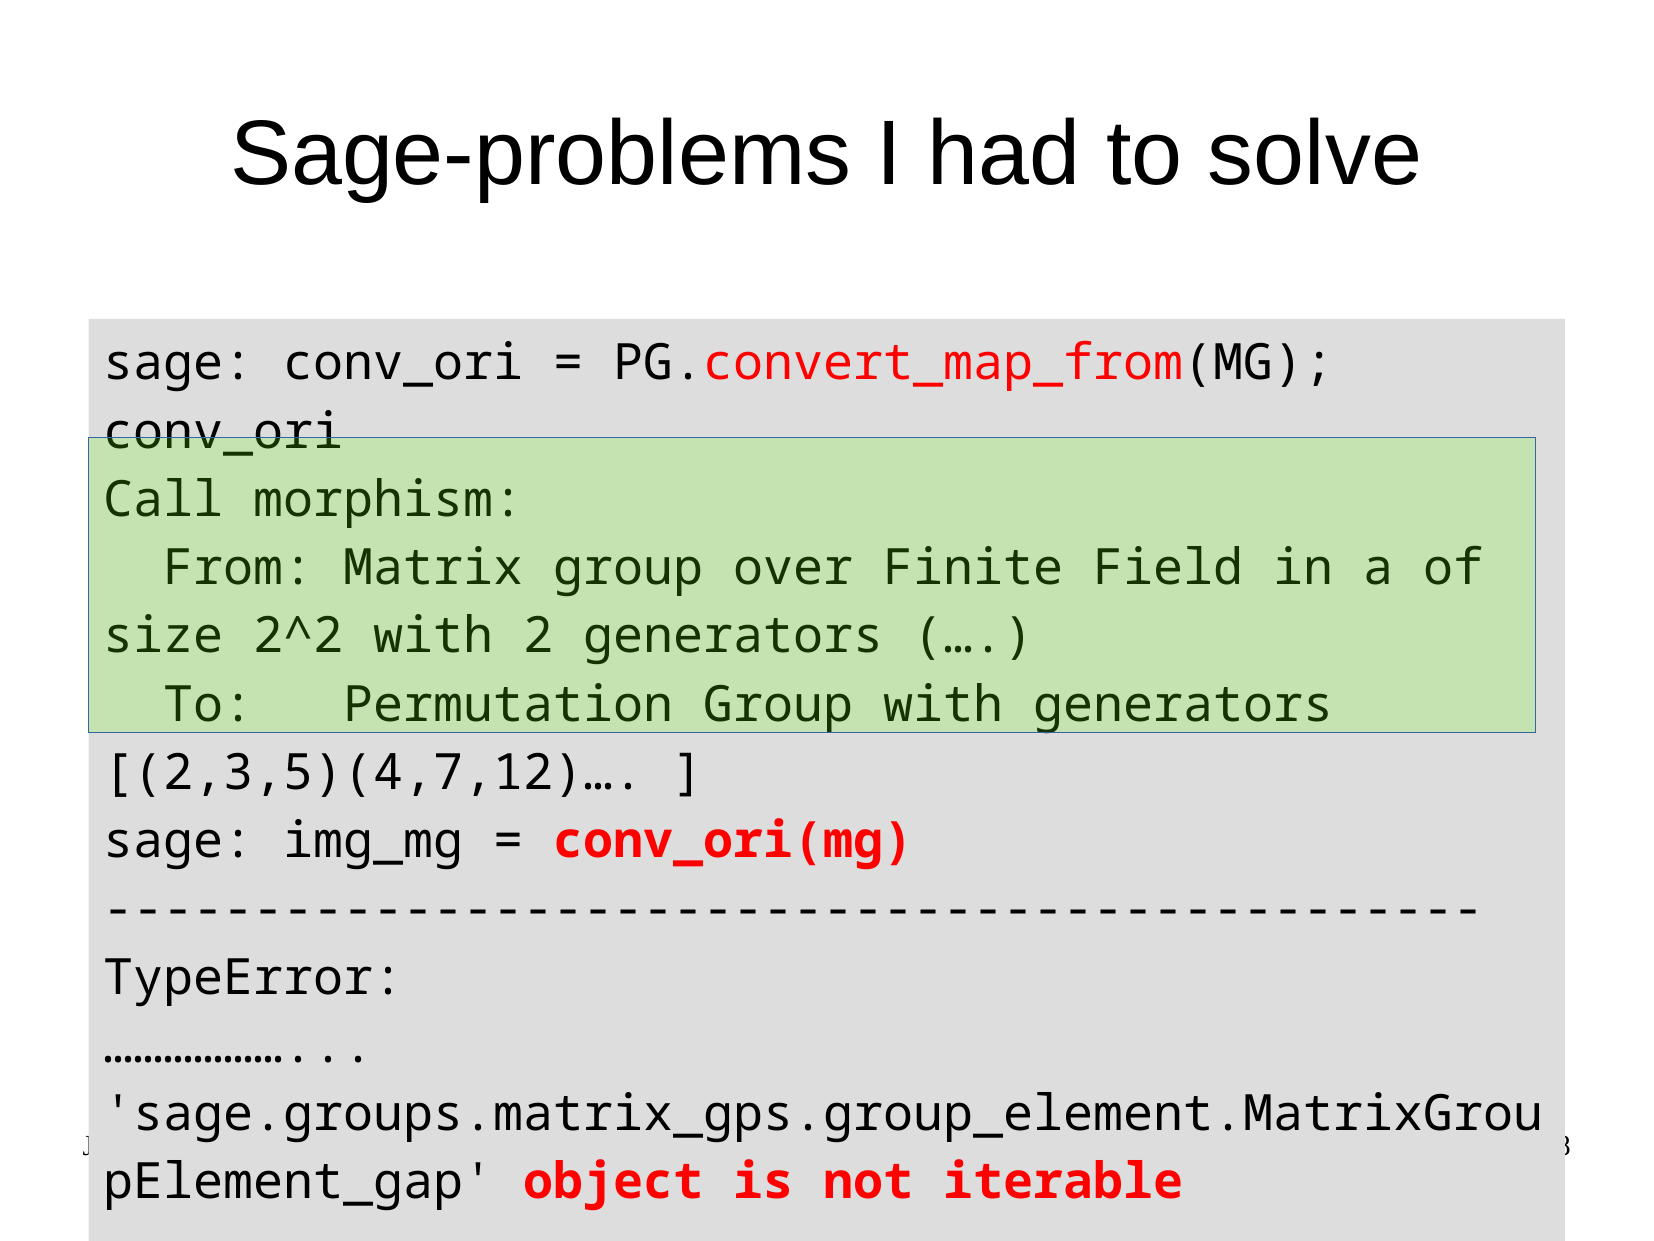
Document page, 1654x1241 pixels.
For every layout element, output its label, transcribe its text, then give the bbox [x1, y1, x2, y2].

text_box [88, 437, 1536, 733]
text_box sage: conv_ori = PG.convert_map_from(MG); conv_ori Call morphism: From: Matrix group over Finite Field in a of size 2^2 with 2 generators (….) To: Permutation Group with generators [(2,3,5)(4,7,12)…. ] sage: img_mg = conv_ori(mg) ---------------------------------------------- TypeError: ………………... 'sage.groups.matrix_gps.group_element.MatrixGroupElement_gap' object is not iterable [88, 318, 1565, 1129]
title Sage-problems I had to solve [82, 49, 1571, 257]
